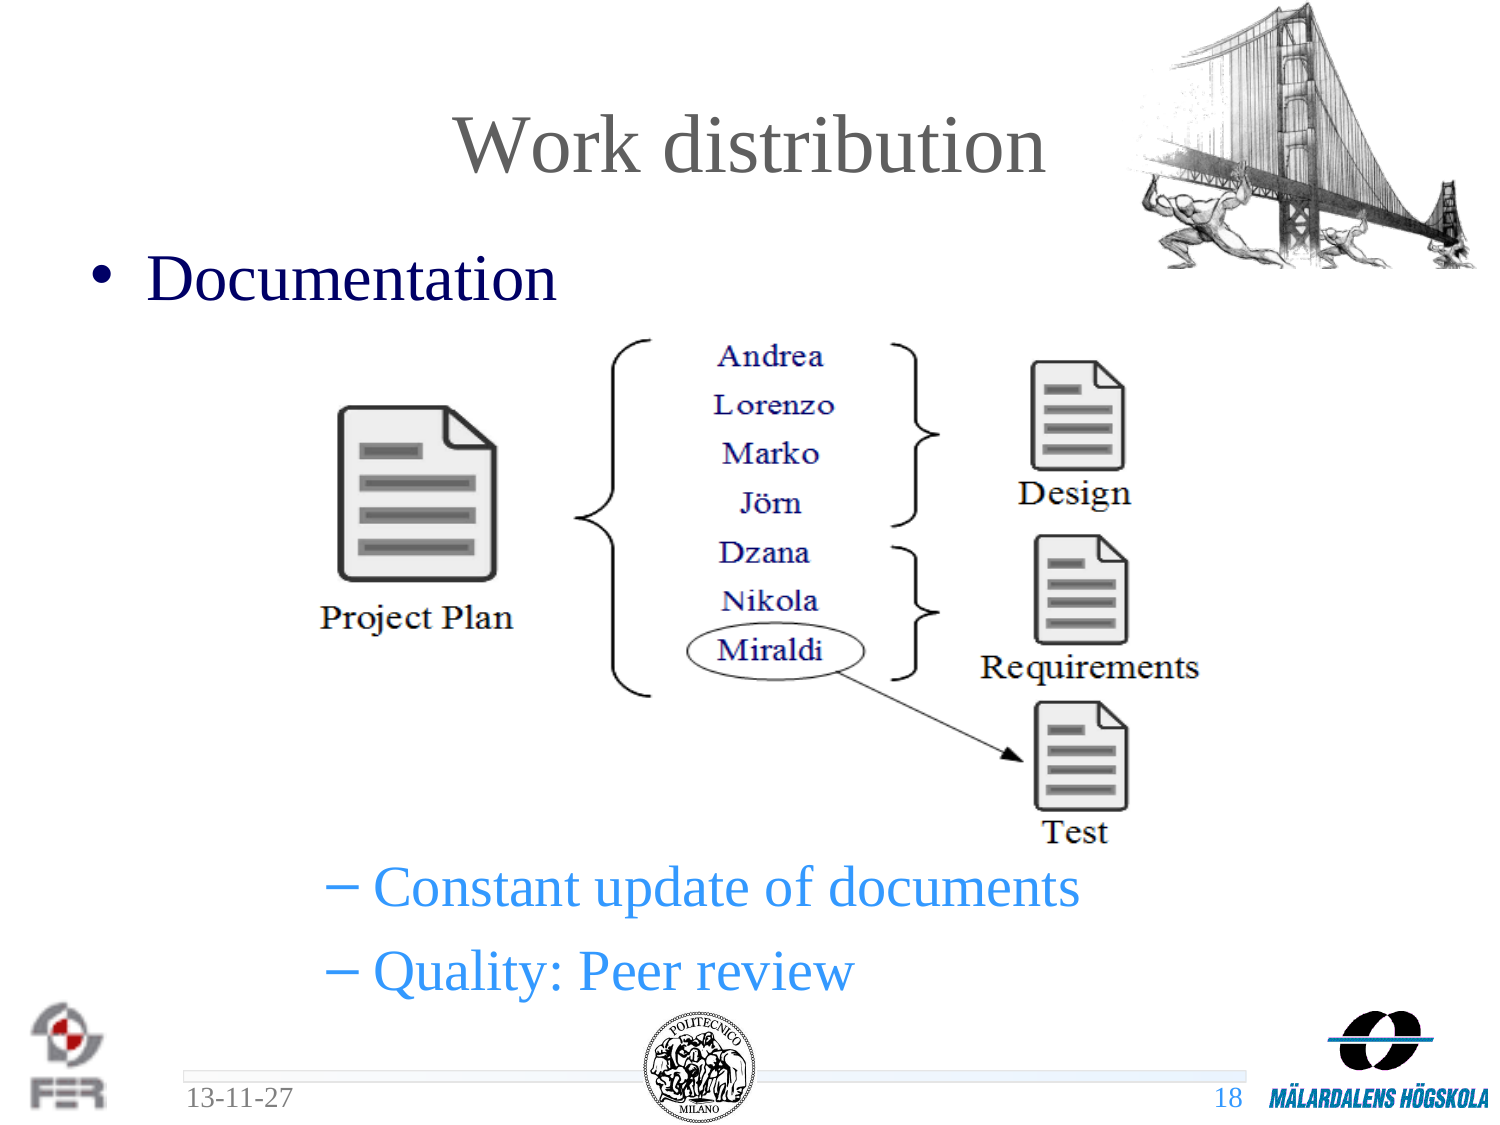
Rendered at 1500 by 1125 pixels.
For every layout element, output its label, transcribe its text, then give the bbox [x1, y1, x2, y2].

picture [1435, 1096, 1441, 1104]
picture [1368, 1093, 1374, 1104]
text_box 13-11-27 [171, 1070, 236, 1114]
picture [1454, 1091, 1459, 1108]
title Work distribution [75, 45, 1122, 233]
list Constant update of documents Quality: Peer review [236, 755, 1312, 1125]
picture [1122, 0, 1477, 269]
list Documentation [75, 226, 709, 969]
picture [29, 987, 107, 1125]
picture [271, 320, 1231, 863]
picture [1312, 1011, 1488, 1108]
